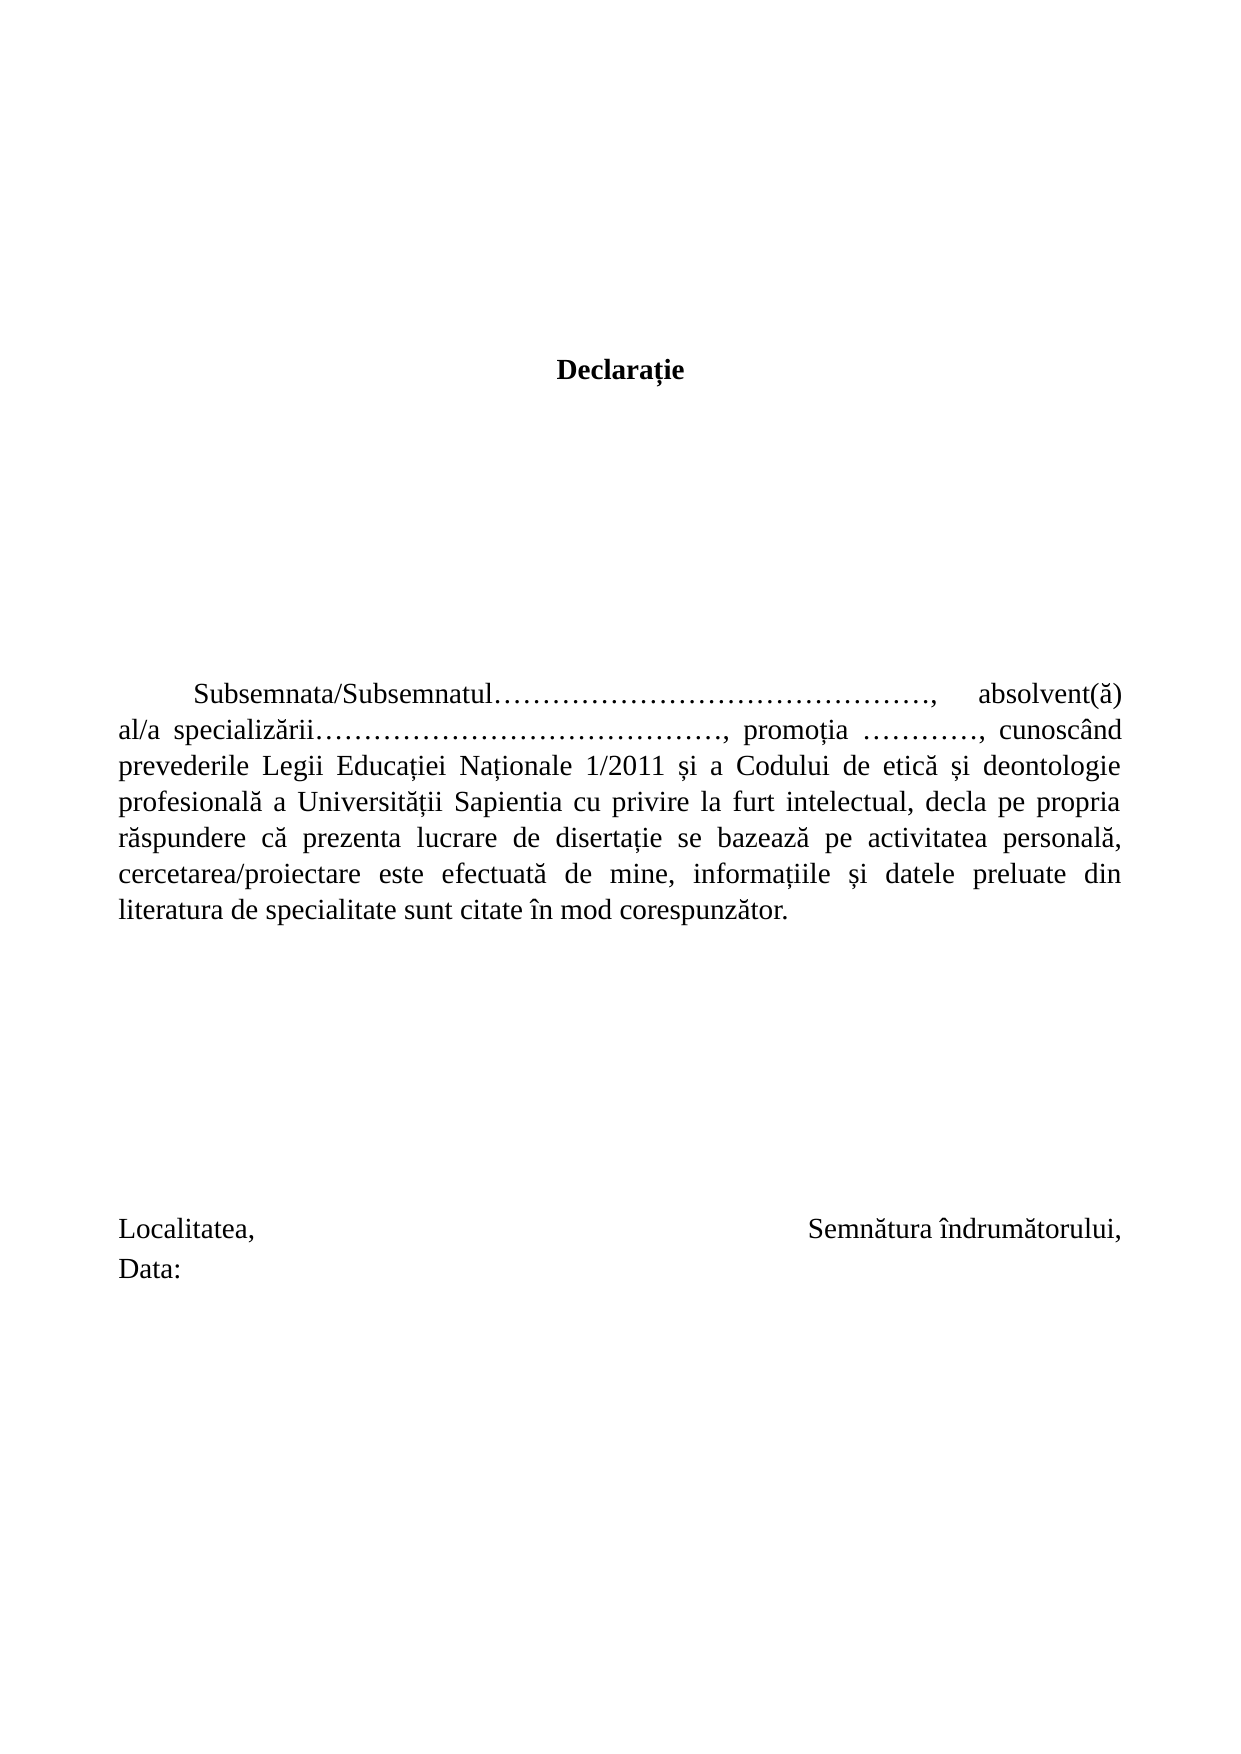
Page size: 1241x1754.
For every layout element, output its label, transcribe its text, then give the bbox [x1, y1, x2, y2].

text Subsemnata/Subsemnatul………………………………………, absolvent(ă) al/a specializării……………………………………, promoția …………, cunoscând prevederile Legii Educației Naționale 1/2011 și a Codului de etică și deontologie profesională a Universității Sapientia cu privire la furt intelectual, decla pe propria răspundere că prezenta lucrare de disertație se bazează pe activitatea personală, cercetarea/proiectare este efectuată de mine, informațiile și datele preluate din literatura de specialitate sunt citate în mod corespunzător. [118, 675, 1122, 927]
text Data: [118, 1251, 1122, 1284]
text Localitatea, Semnătura îndrumătorului, [118, 1211, 1122, 1245]
text Declarație [118, 352, 1122, 385]
